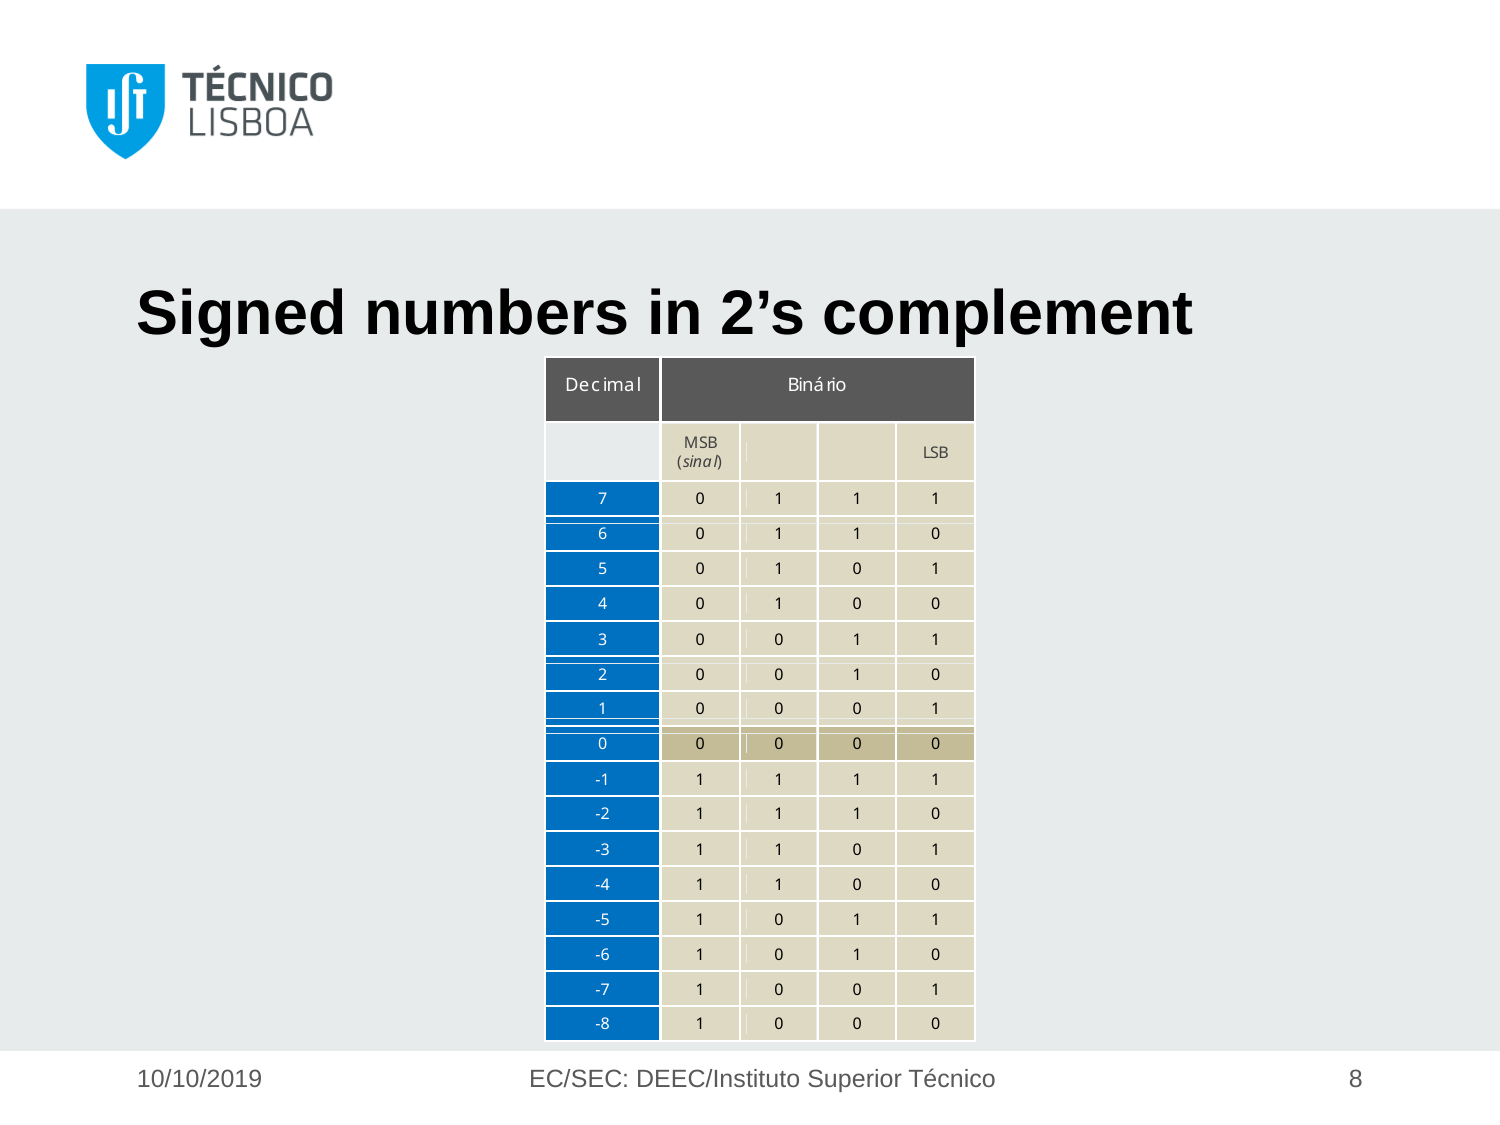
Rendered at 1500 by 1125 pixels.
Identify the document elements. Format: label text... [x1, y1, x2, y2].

slide_number 10/10/2019 [121, 1052, 228, 1103]
picture [0, 0, 1500, 1125]
title Signed numbers in 2’s complement [121, 237, 1378, 381]
slide_number [1293, 1052, 1378, 1103]
